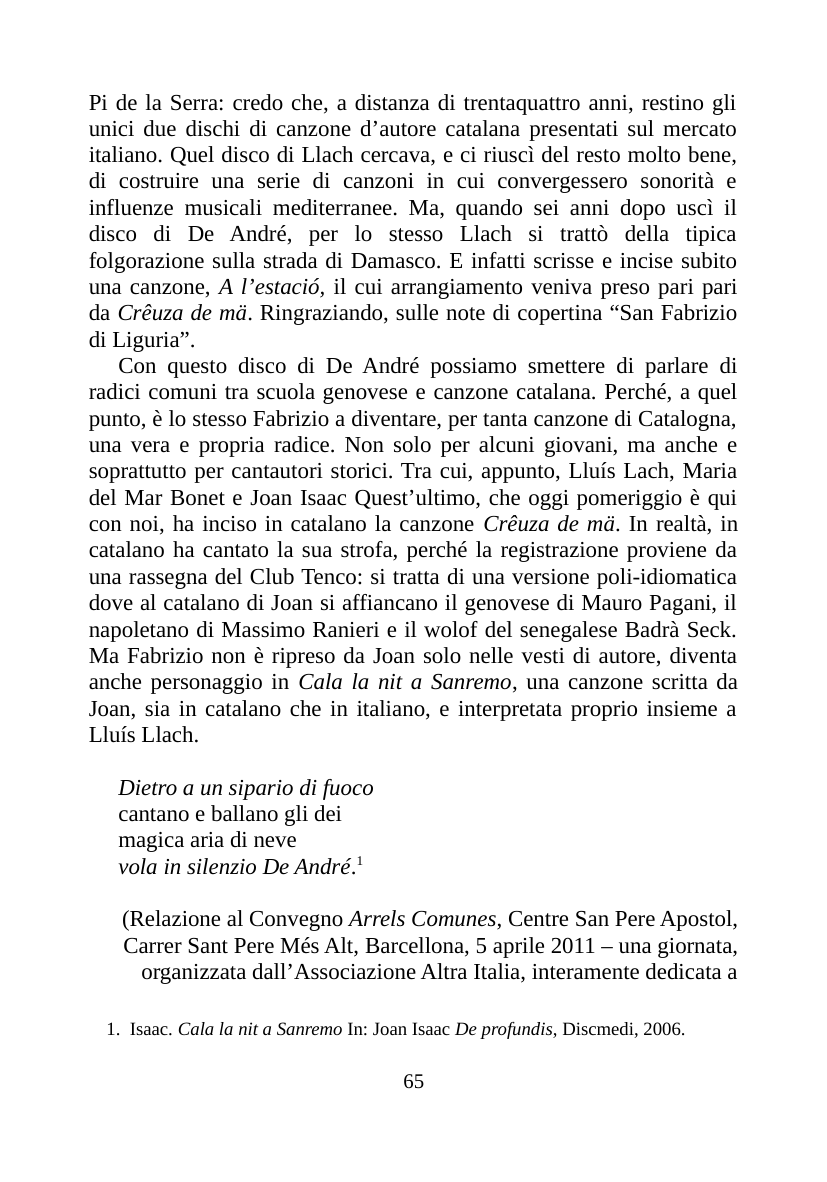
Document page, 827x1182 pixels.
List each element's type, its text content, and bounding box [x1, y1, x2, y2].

text cantano e ballano gli dei [88, 800, 738, 826]
text Isaac. Cala la nit a Sanremo In: Joan Isaac De profundis, Discmedi, 2006. [88, 1017, 738, 1039]
text Con questo disco di De André possiamo smettere di parlare di radici comuni tra scuola genovese e canzone catalana. Perché, a quel punto, è lo stesso Fabrizio a diventare, per tanta canzone di Catalogna, una vera e propria radice. Non solo per alcuni giovani, ma anche e soprattutto per cantautori storici. Tra cui, appunto, Lluís Lach, Maria del Mar Bonet e Joan Isaac Quest’ultimo, che oggi pomeriggio è qui con noi, ha inciso in catalano la canzone Crêuza de mä. In realtà, in catalano ha cantato la sua strofa, perché la registrazione proviene da una rassegna del Club Tenco: si tratta di una versione poli-idiomatica dove al catalano di Joan si affiancano il genovese di Mauro Pagani, il napoletano di Massimo Ranieri e il wolof del senegalese Badrà Seck. Ma Fabrizio non è ripreso da Joan solo nelle vesti di autore, diventa anche personaggio in Cala la nit a Sanremo, una canzone scritta da Joan, sia in catalano che in italiano, e interpretata proprio insieme a Lluís Llach. [88, 352, 738, 747]
text vola in silenzio De André. [88, 853, 738, 879]
text magica aria di neve [88, 826, 738, 853]
text (Relazione al Convegno Arrels Comunes, Centre San Pere Apostol, Carrer Sant Pere Més Alt, Barcellona, 5 aprile 2011 – una giornata, organizzata dall’Associazione Altra Italia, interamente dedicata a [88, 906, 738, 984]
text Dietro a un sipario di fuoco [88, 774, 738, 800]
text Pi de la Serra: credo che, a distanza di trentaquattro anni, restino gli unici due dischi di canzone d’autore catalana presentati sul mercato italiano. Quel disco di Llach cercava, e ci riuscì del resto molto bene, di costruire una serie di canzoni in cui convergessero sonorità e influenze musicali mediterranee. Ma, quando sei anni dopo uscì il disco di De André, per lo stesso Llach si trattò della tipica folgorazione sulla strada di Damasco. E infatti scrisse e incise subito una canzone, A l’estació, il cui arrangiamento veniva preso pari pari da Crêuza de mä. Ringraziando, sulle note di copertina “San Fabrizio di Liguria”. [88, 88, 738, 352]
